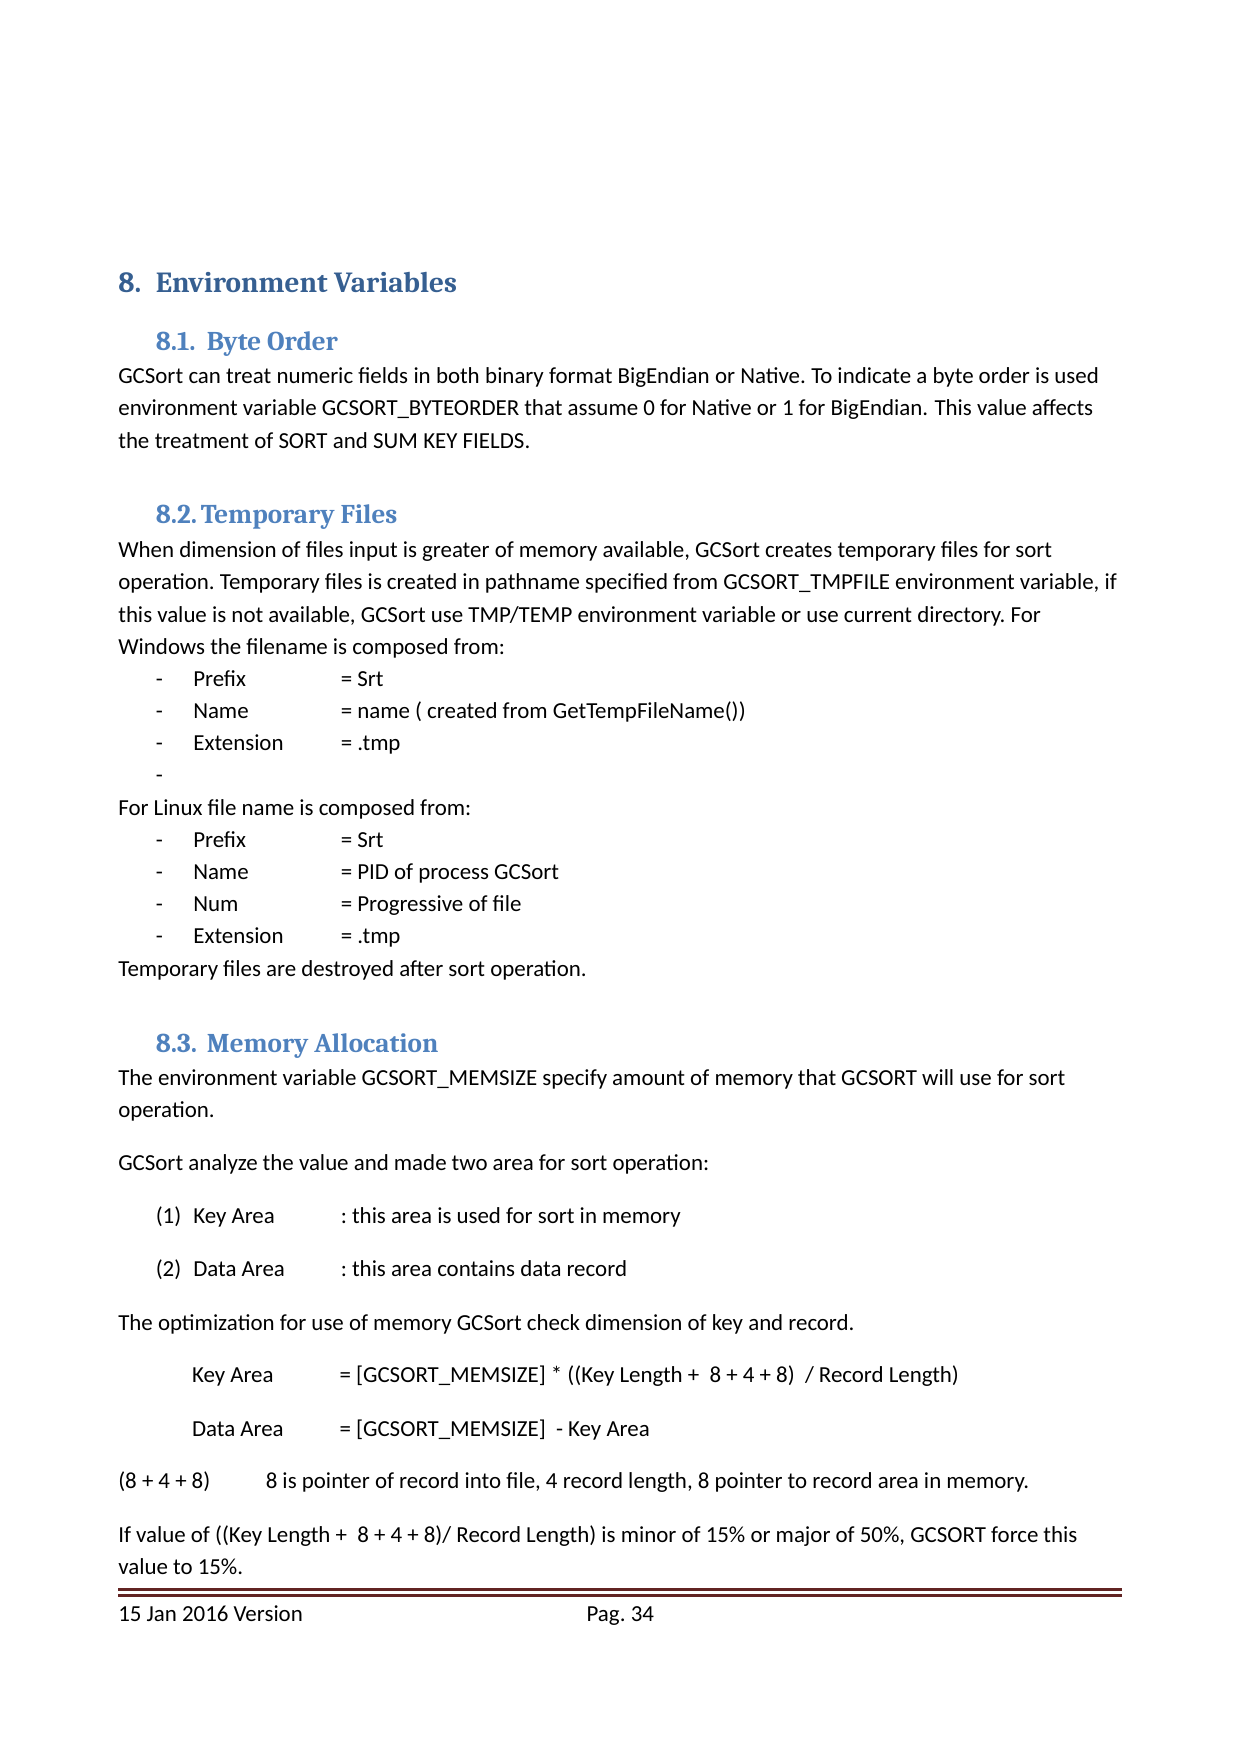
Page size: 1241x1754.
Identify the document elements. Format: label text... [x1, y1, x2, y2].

list Memory Allocation [156, 1028, 1122, 1059]
list Name = PID of process GCSort [156, 857, 1122, 885]
text (8 + 4 + 8) 8 is pointer of record into file, 4 record length, 8 pointer to record area in memory. [118, 1467, 1122, 1495]
list Extension = .tmp [156, 728, 1122, 756]
list Byte Order [156, 326, 1122, 357]
list Prefix = Srt [156, 825, 1122, 853]
text For Linux file name is composed from: [118, 793, 1122, 821]
list Num = Progressive of file [156, 889, 1122, 917]
list Environment Variables [118, 266, 1122, 300]
text If value of ((Key Length + 8 + 4 + 8)/ Record Length) is minor of 15% or major of 50%, GCSORT force this value to 15%. [118, 1520, 1122, 1580]
text Data Area = [GCSORT_MEMSIZE] - Key Area [118, 1414, 1122, 1442]
text Key Area = [GCSORT_MEMSIZE] * ((Key Length + 8 + 4 + 8) / Record Length) [118, 1361, 1122, 1389]
text Temporary files are destroyed after sort operation. [118, 954, 1122, 982]
list Prefix = Srt [156, 664, 1122, 692]
list Extension = .tmp [156, 922, 1122, 949]
text The environment variable GCSORT_MEMSIZE specify amount of memory that GCSORT will use for sort operation. [118, 1063, 1122, 1123]
list Name = name ( created from GetTempFileName()) [156, 696, 1122, 724]
text When dimension of files input is greater of memory available, GCSort creates temporary files for sort operation. Temporary files is created in pathname specified from GCSORT_TMPFILE environment variable, if this value is not available, GCSort use TMP/TEMP environment variable or use current directory. For Windows the filename is composed from: [118, 535, 1122, 660]
text GCSort analyze the value and made two area for sort operation: [118, 1148, 1122, 1177]
list Key Area : this area is used for sort in memory [156, 1202, 1122, 1229]
text GCSort can treat numeric fields in both binary format BigEndian or Native. To indicate a byte order is used environment variable GCSORT_BYTEORDER that assume 0 for Native or 1 for BigEndian. This value affects the treatment of SORT and SUM KEY FIELDS. [118, 361, 1122, 454]
list Data Area : this area contains data record [156, 1254, 1122, 1283]
list Temporary Files [156, 499, 1122, 531]
text The optimization for use of memory GCSort check dimension of key and record. [118, 1308, 1122, 1336]
